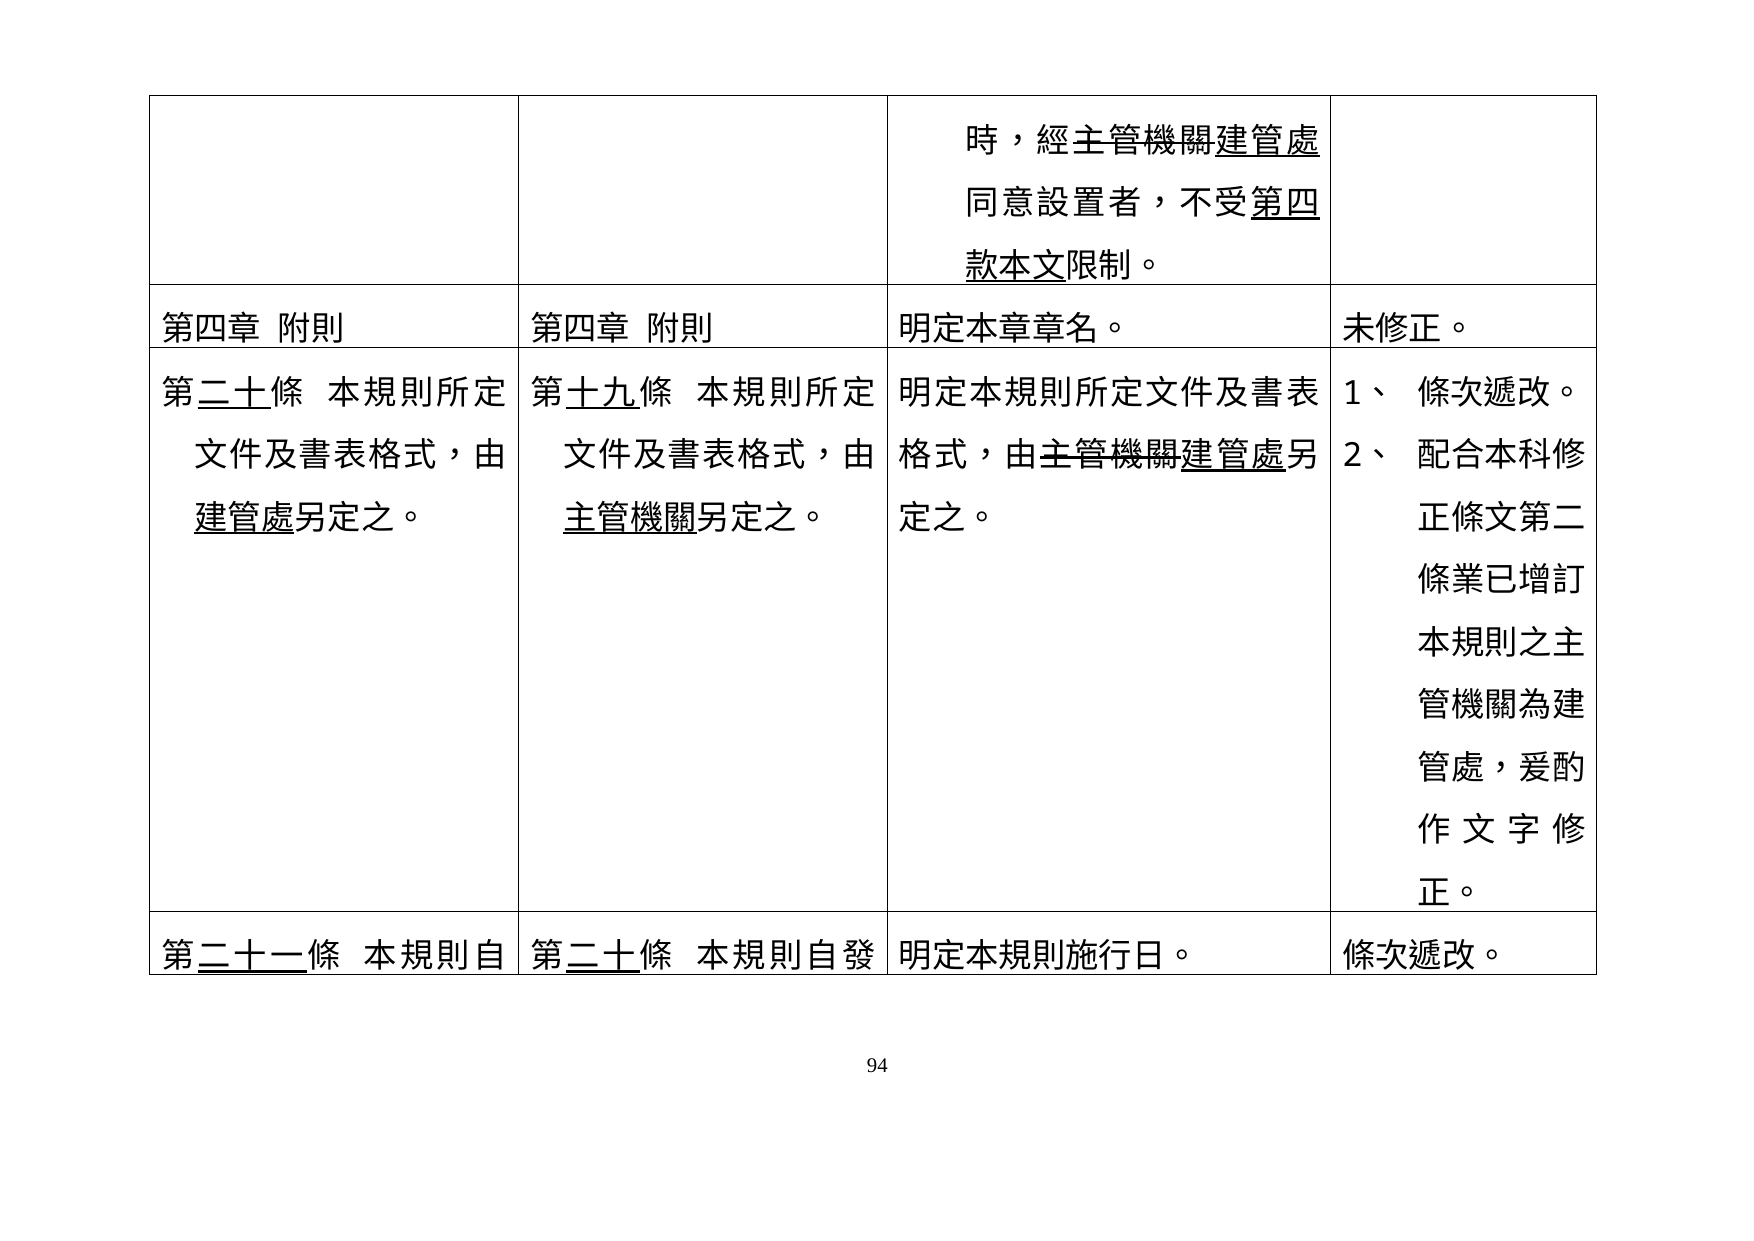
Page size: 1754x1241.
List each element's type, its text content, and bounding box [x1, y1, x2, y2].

table_cell [150, 96, 518, 284]
table_cell [1331, 96, 1596, 284]
table_cell 明定本規則所定文件及書表格式，由主管機關建管處另定之。 [888, 348, 1330, 911]
table_cell 第四章 附則 [519, 285, 887, 347]
table_cell 條次遞改。 配合本科修正條文第二條業已增訂本規則之主管機關為建管處，爰酌作文字修正。 [1331, 348, 1596, 911]
table_cell 第四章 附則 [150, 285, 518, 347]
table_cell 第二十條 本規則所定文件及書表格式，由建管處另定之。 [150, 348, 518, 911]
table_cell 第二十一條 本規則自 [150, 912, 518, 974]
table_cell 第十九條 本規則所定文件及書表格式，由主管機關另定之。 [519, 348, 887, 911]
table_cell 明定本規則施行日。 [888, 912, 1330, 974]
table_cell [519, 96, 887, 284]
table_cell 未修正。 [1331, 285, 1596, 347]
table_cell 條次遞改。 [1331, 912, 1596, 974]
table_cell 時，經主管機關建管處同意設置者，不受第四款本文限制。 [888, 96, 1330, 284]
table_cell 第二十條 本規則自發 [519, 912, 887, 974]
table_cell 明定本章章名。 [888, 285, 1330, 347]
